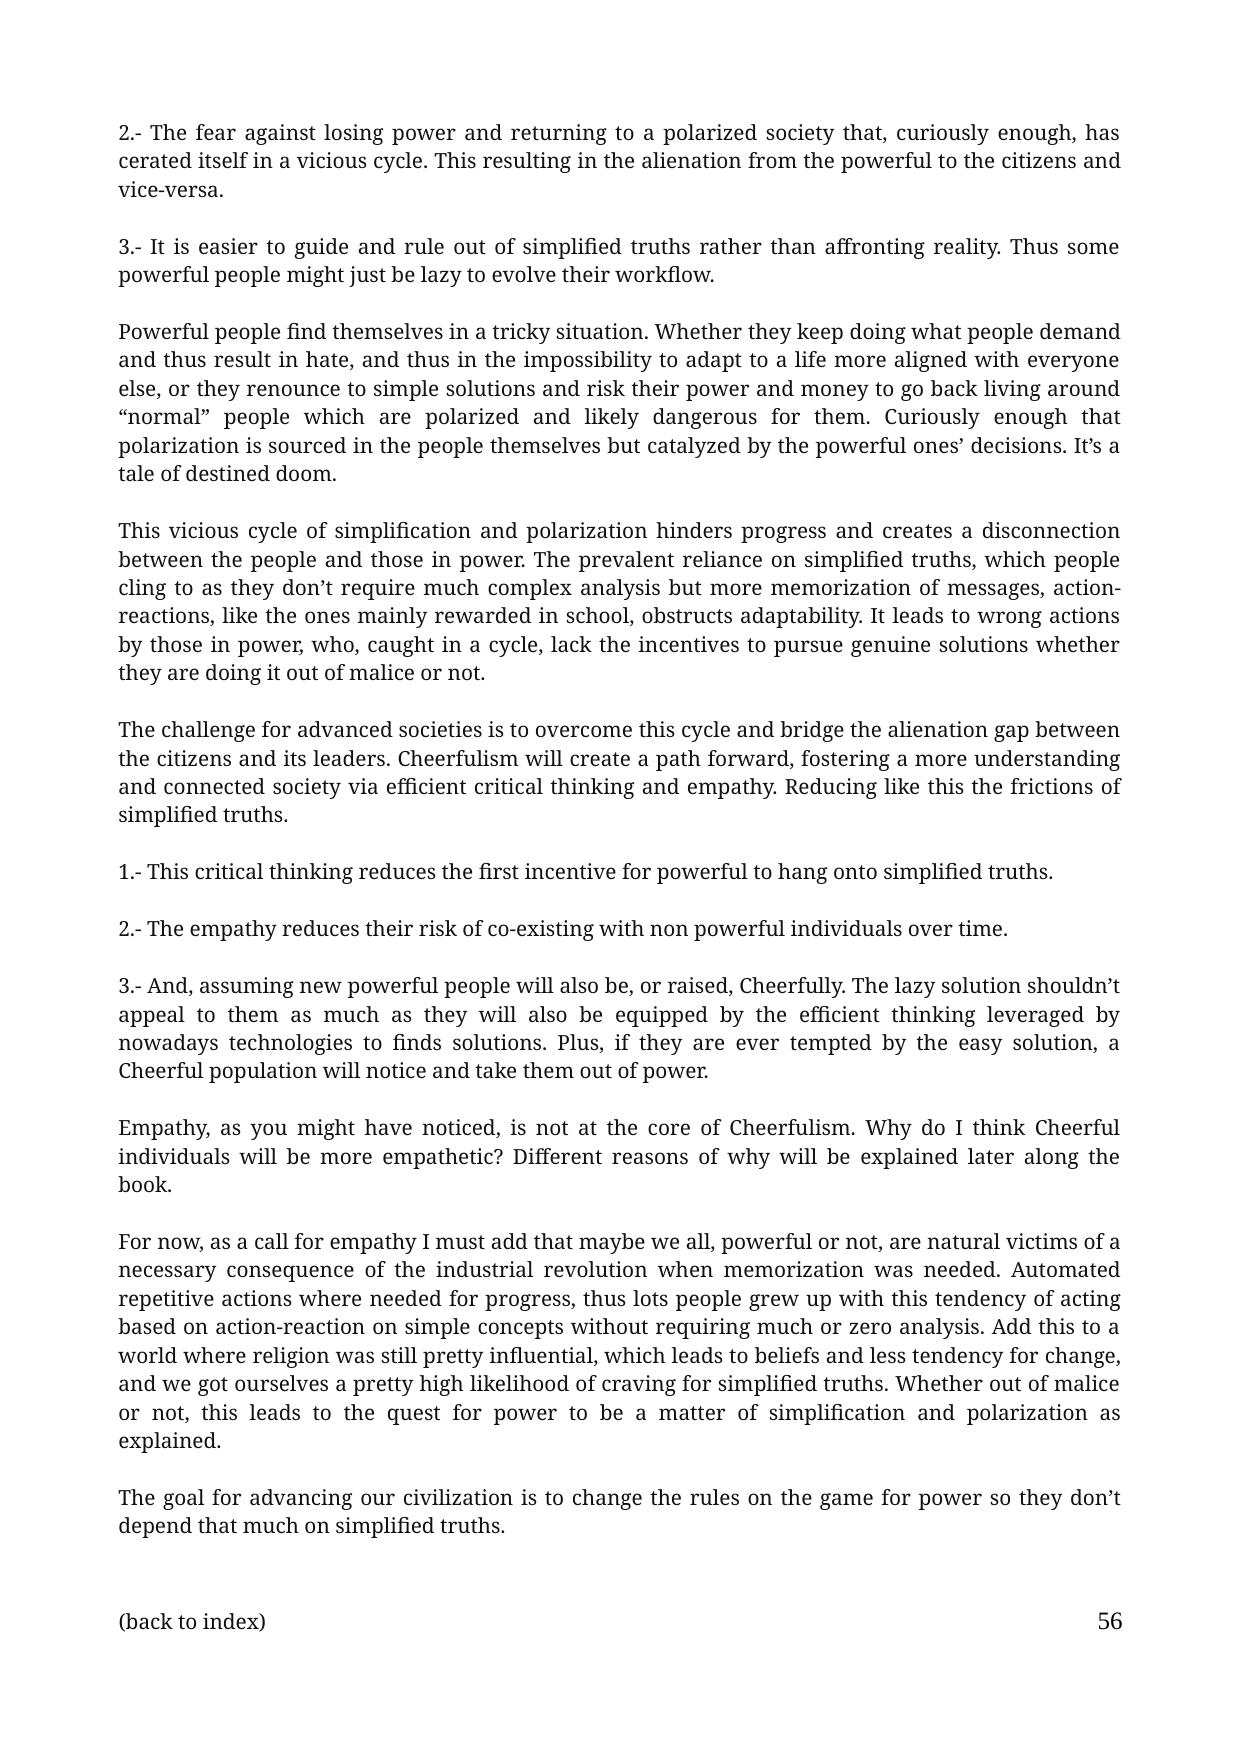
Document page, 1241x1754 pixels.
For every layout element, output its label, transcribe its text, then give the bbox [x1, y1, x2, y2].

text 3.- It is easier to guide and rule out of simplified truths rather than affronting reality. Thus some powerful people might just be lazy to evolve their workflow. [118, 232, 1122, 289]
text The challenge for advanced societies is to overcome this cycle and bridge the alienation gap between the citizens and its leaders. Cheerfulism will create a path forward, fostering a more understanding and connected society via efficient critical thinking and empathy. Reducing like this the frictions of simplified truths. [118, 715, 1122, 829]
text 1.- This critical thinking reduces the first incentive for powerful to hang onto simplified truths. [118, 857, 1122, 886]
text 2.- The fear against losing power and returning to a polarized society that, curiously enough, has cerated itself in a vicious cycle. This resulting in the alienation from the powerful to the citizens and vice-versa. [118, 118, 1122, 203]
text Powerful people find themselves in a tricky situation. Whether they keep doing what people demand and thus result in hate, and thus in the impossibility to adapt to a life more aligned with everyone else, or they renounce to simple solutions and risk their power and money to go back living around “normal” people which are polarized and likely dangerous for them. Curiously enough that polarization is sourced in the people themselves but catalyzed by the powerful ones’ decisions. It’s a tale of destined doom. [118, 317, 1122, 488]
text The goal for advancing our civilization is to change the rules on the game for power so they don’t depend that much on simplified truths. [118, 1483, 1122, 1540]
text This vicious cycle of simplification and polarization hinders progress and creates a disconnection between the people and those in power. The prevalent reliance on simplified truths, which people cling to as they don’t require much complex analysis but more memorization of messages, action-reactions, like the ones mainly rewarded in school, obstructs adaptability. It leads to wrong actions by those in power, who, caught in a cycle, lack the incentives to pursue genuine solutions whether they are doing it out of malice or not. [118, 516, 1122, 687]
text Empathy, as you might have noticed, is not at the core of Cheerfulism. Why do I think Cheerful individuals will be more empathetic? Different reasons of why will be explained later along the book. [118, 1113, 1122, 1199]
text For now, as a call for empathy I must add that maybe we all, powerful or not, are natural victims of a necessary consequence of the industrial revolution when memorization was needed. Automated repetitive actions where needed for progress, thus lots people grew up with this tendency of acting based on action-reaction on simple concepts without requiring much or zero analysis. Add this to a world where religion was still pretty influential, which leads to beliefs and less tendency for change, and we got ourselves a pretty high likelihood of craving for simplified truths. Whether out of malice or not, this leads to the quest for power to be a matter of simplification and polarization as explained. [118, 1227, 1122, 1455]
text 3.- And, assuming new powerful people will also be, or raised, Cheerfully. The lazy solution shouldn’t appeal to them as much as they will also be equipped by the efficient thinking leveraged by nowadays technologies to finds solutions. Plus, if they are ever tempted by the easy solution, a Cheerful population will notice and take them out of power. [118, 971, 1122, 1085]
text 2.- The empathy reduces their risk of co-existing with non powerful individuals over time. [118, 914, 1122, 943]
